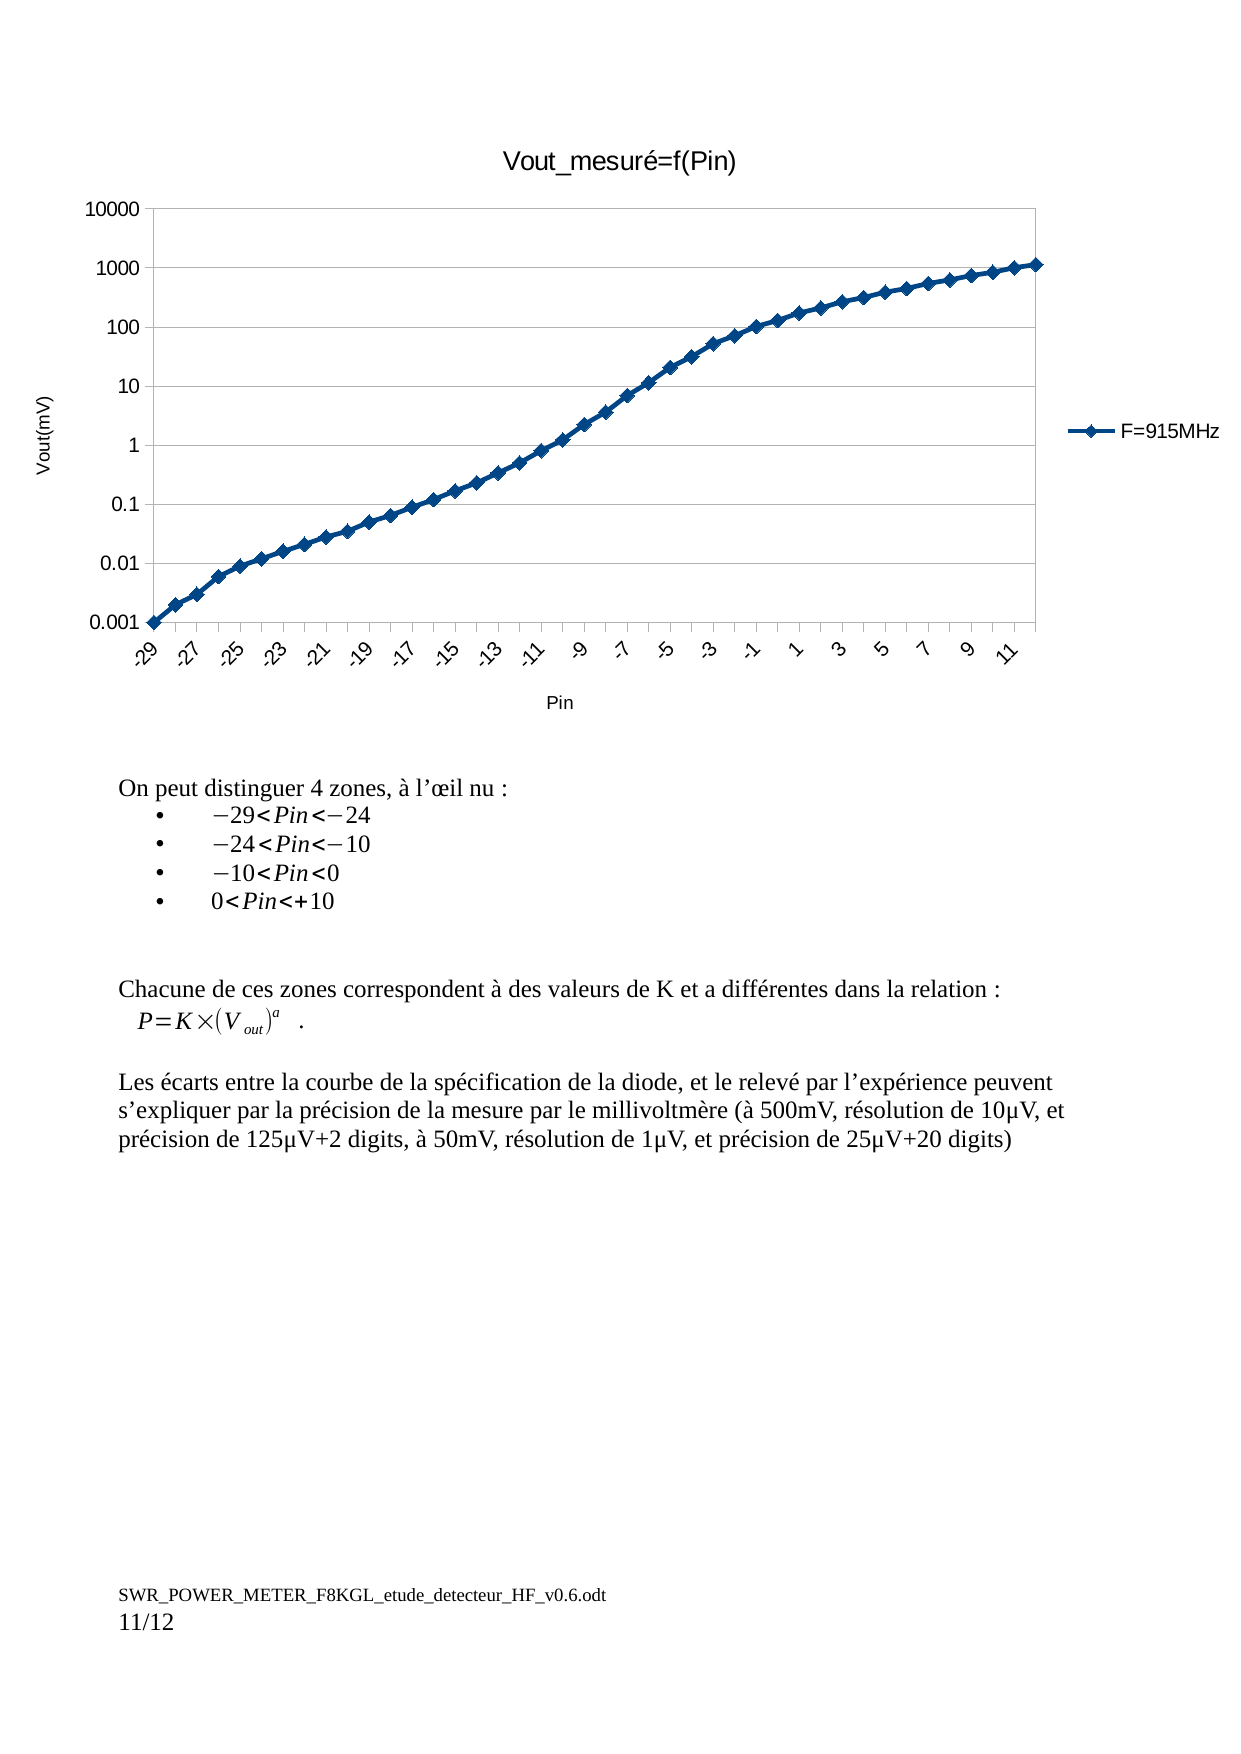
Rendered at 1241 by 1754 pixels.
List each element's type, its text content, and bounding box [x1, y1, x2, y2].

text On peut distinguer 4 zones, à l’œil nu : [118, 773, 1122, 802]
text Les écarts entre la courbe de la spécification de la diode, et le relevé par l’expérience peuvent s’expliquer par la précision de la mesure par le millivoltmère (à 500mV, résolution de 10μV, et précision de 125μV+2 digits, à 50mV, résolution de 1μV, et précision de 25μV+20 digits) [118, 1067, 1122, 1153]
text Chacune de ces zones correspondent à des valeurs de K et a différentes dans la relation : . [118, 974, 1122, 1038]
